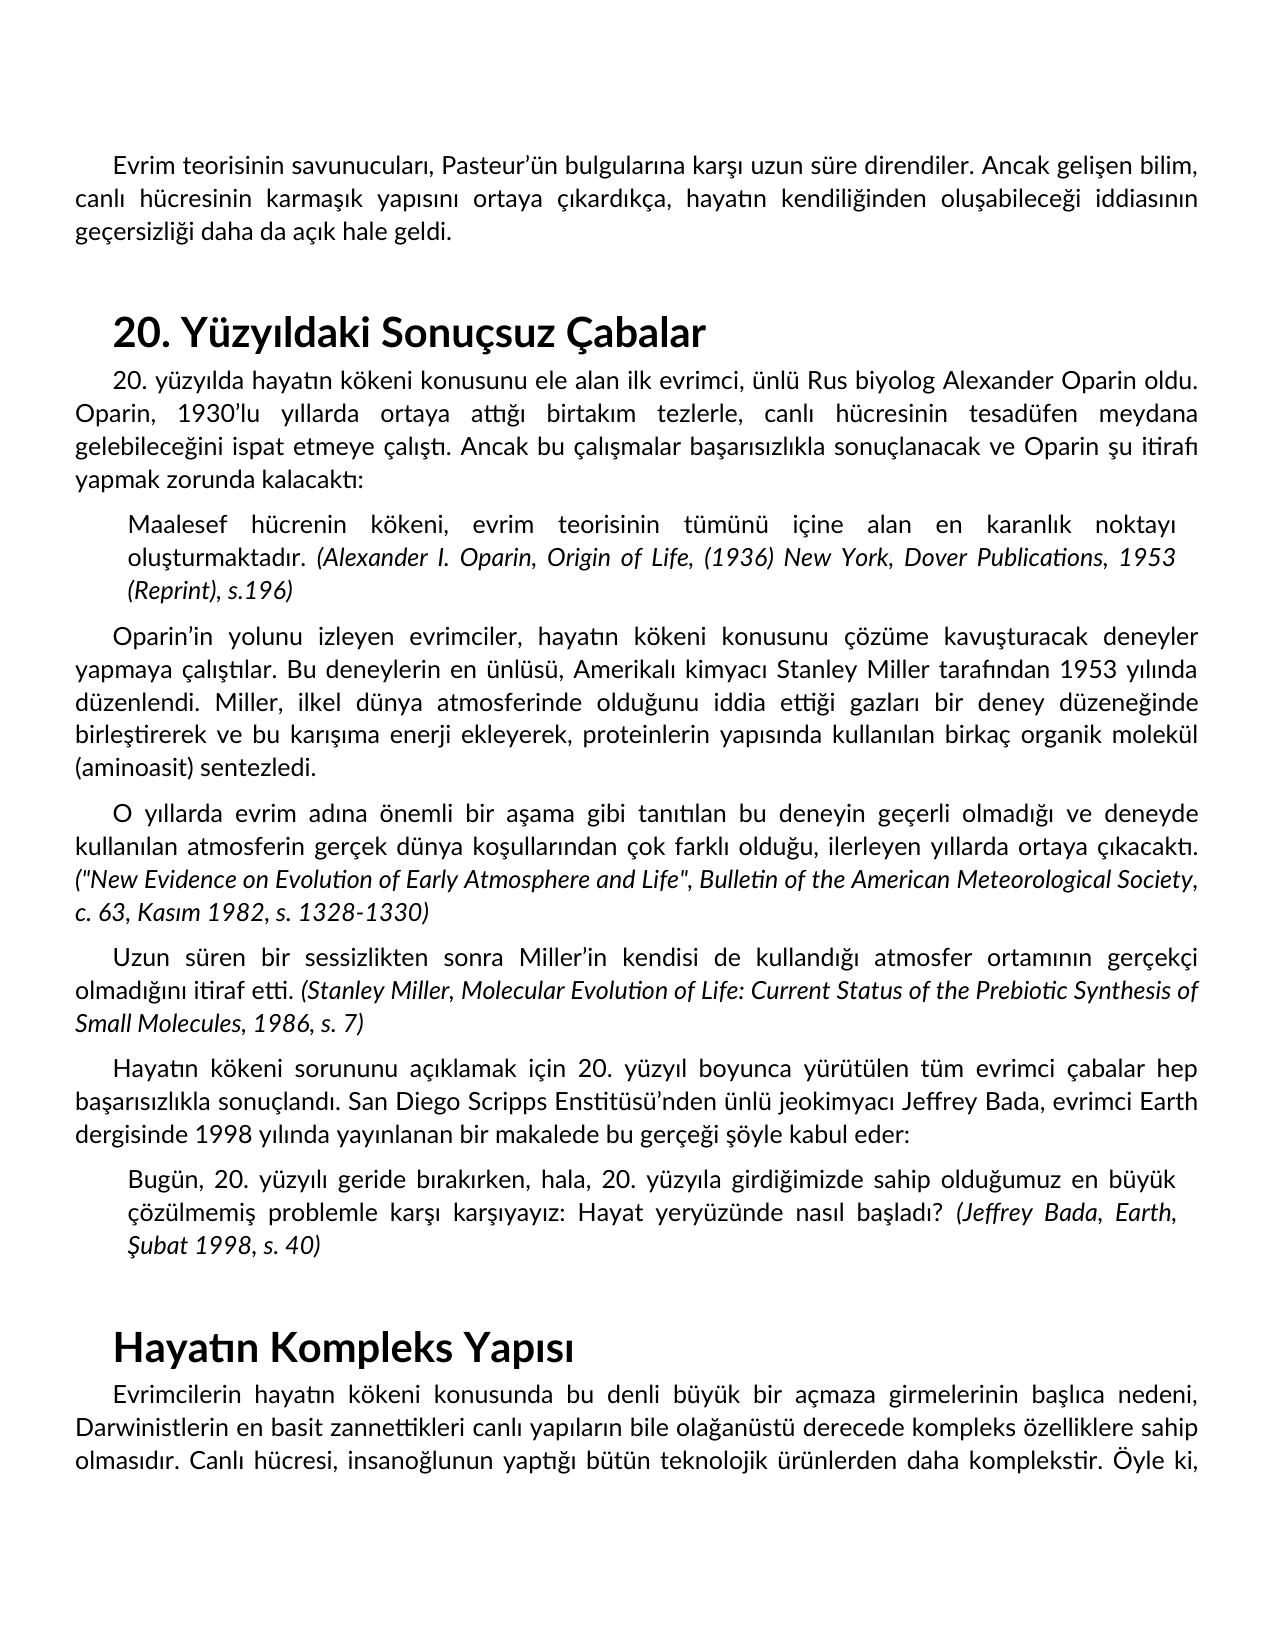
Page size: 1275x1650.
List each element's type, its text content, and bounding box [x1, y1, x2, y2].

text Evrimcilerin hayatın kökeni konusunda bu denli büyük bir açmaza girmelerinin başlıca nedeni, Darwinistlerin en basit zannettikleri canlı yapıların bile olağanüstü derecede kompleks özelliklere sahip olmasıdır. Canlı hücresi, insanoğlunun yaptığı bütün teknolojik ürünlerden daha komplekstir. Öyle ki, [75, 1379, 1200, 1475]
text Evrim teorisinin savunucuları, Pasteur’ün bulgularına karşı uzun süre direndiler. Ancak gelişen bilim, canlı hücresinin karmaşık yapısını ortaya çıkardıkça, hayatın kendiliğinden oluşabileceği iddiasının geçersizliği daha da açık hale geldi. [75, 150, 1200, 246]
subtitle 20. Yüzyıldaki Sonuçsuz Çabalar [112, 307, 1200, 357]
text Uzun süren bir sessizlikten sonra Miller’in kendisi de kullandığı atmosfer ortamının gerçekçi olmadığını itiraf etti. (Stanley Miller, Molecular Evolution of Life: Current Status of the Prebiotic Synthesis of Small Molecules, 1986, s. 7) [75, 942, 1200, 1037]
text Hayatın kökeni sorununu açıklamak için 20. yüzyıl boyunca yürütülen tüm evrimci çabalar hep başarısızlıkla sonuçlandı. San Diego Scripps Enstitüsü’nden ünlü jeokimyacı Jeffrey Bada, evrimci Earth dergisinde 1998 yılında yayınlanan bir makalede bu gerçeği şöyle kabul eder: [75, 1053, 1200, 1149]
subtitle Hayatın Kompleks Yapısı [112, 1321, 1200, 1371]
text O yıllarda evrim adına önemli bir aşama gibi tanıtılan bu deneyin geçerli olmadığı ve deneyde kullanılan atmosferin gerçek dünya koşullarından çok farklı olduğu, ilerleyen yıllarda ortaya çıkacaktı. ("New Evidence on Evolution of Early Atmosphere and Life", Bulletin of the American Meteorological Society, c. 63, Kasım 1982, s. 1328-1330) [75, 797, 1200, 926]
text Maalesef hücrenin kökeni, evrim teorisinin tümünü içine alan en karanlık noktayı oluşturmaktadır. (Alexander I. Oparin, Origin of Life, (1936) New York, Dover Publications, 1953 (Reprint), s.196) [127, 509, 1177, 605]
text Bugün, 20. yüzyılı geride bırakırken, hala, 20. yüzyıla girdiğimizde sahip olduğumuz en büyük çözülmemiş problemle karşı karşıyayız: Hayat yeryüzünde nasıl başladı? (Jeffrey Bada, Earth, Şubat 1998, s. 40) [127, 1164, 1177, 1260]
text Oparin’in yolunu izleyen evrimciler, hayatın kökeni konusunu çözüme kavuşturacak deneyler yapmaya çalıştılar. Bu deneylerin en ünlüsü, Amerikalı kimyacı Stanley Miller tarafından 1953 yılında düzenlendi. Miller, ilkel dünya atmosferinde olduğunu iddia ettiği gazları bir deney düzeneğinde birleştirerek ve bu karışıma enerji ekleyerek, proteinlerin yapısında kullanılan birkaç organik molekül (aminoasit) sentezledi. [75, 620, 1200, 782]
text 20. yüzyılda hayatın kökeni konusunu ele alan ilk evrimci, ünlü Rus biyolog Alexander Oparin oldu. Oparin, 1930’lu yıllarda ortaya attığı birtakım tezlerle, canlı hücresinin tesadüfen meydana gelebileceğini ispat etmeye çalıştı. Ancak bu çalışmalar başarısızlıkla sonuçlanacak ve Oparin şu itirafı yapmak zorunda kalacaktı: [75, 365, 1200, 494]
